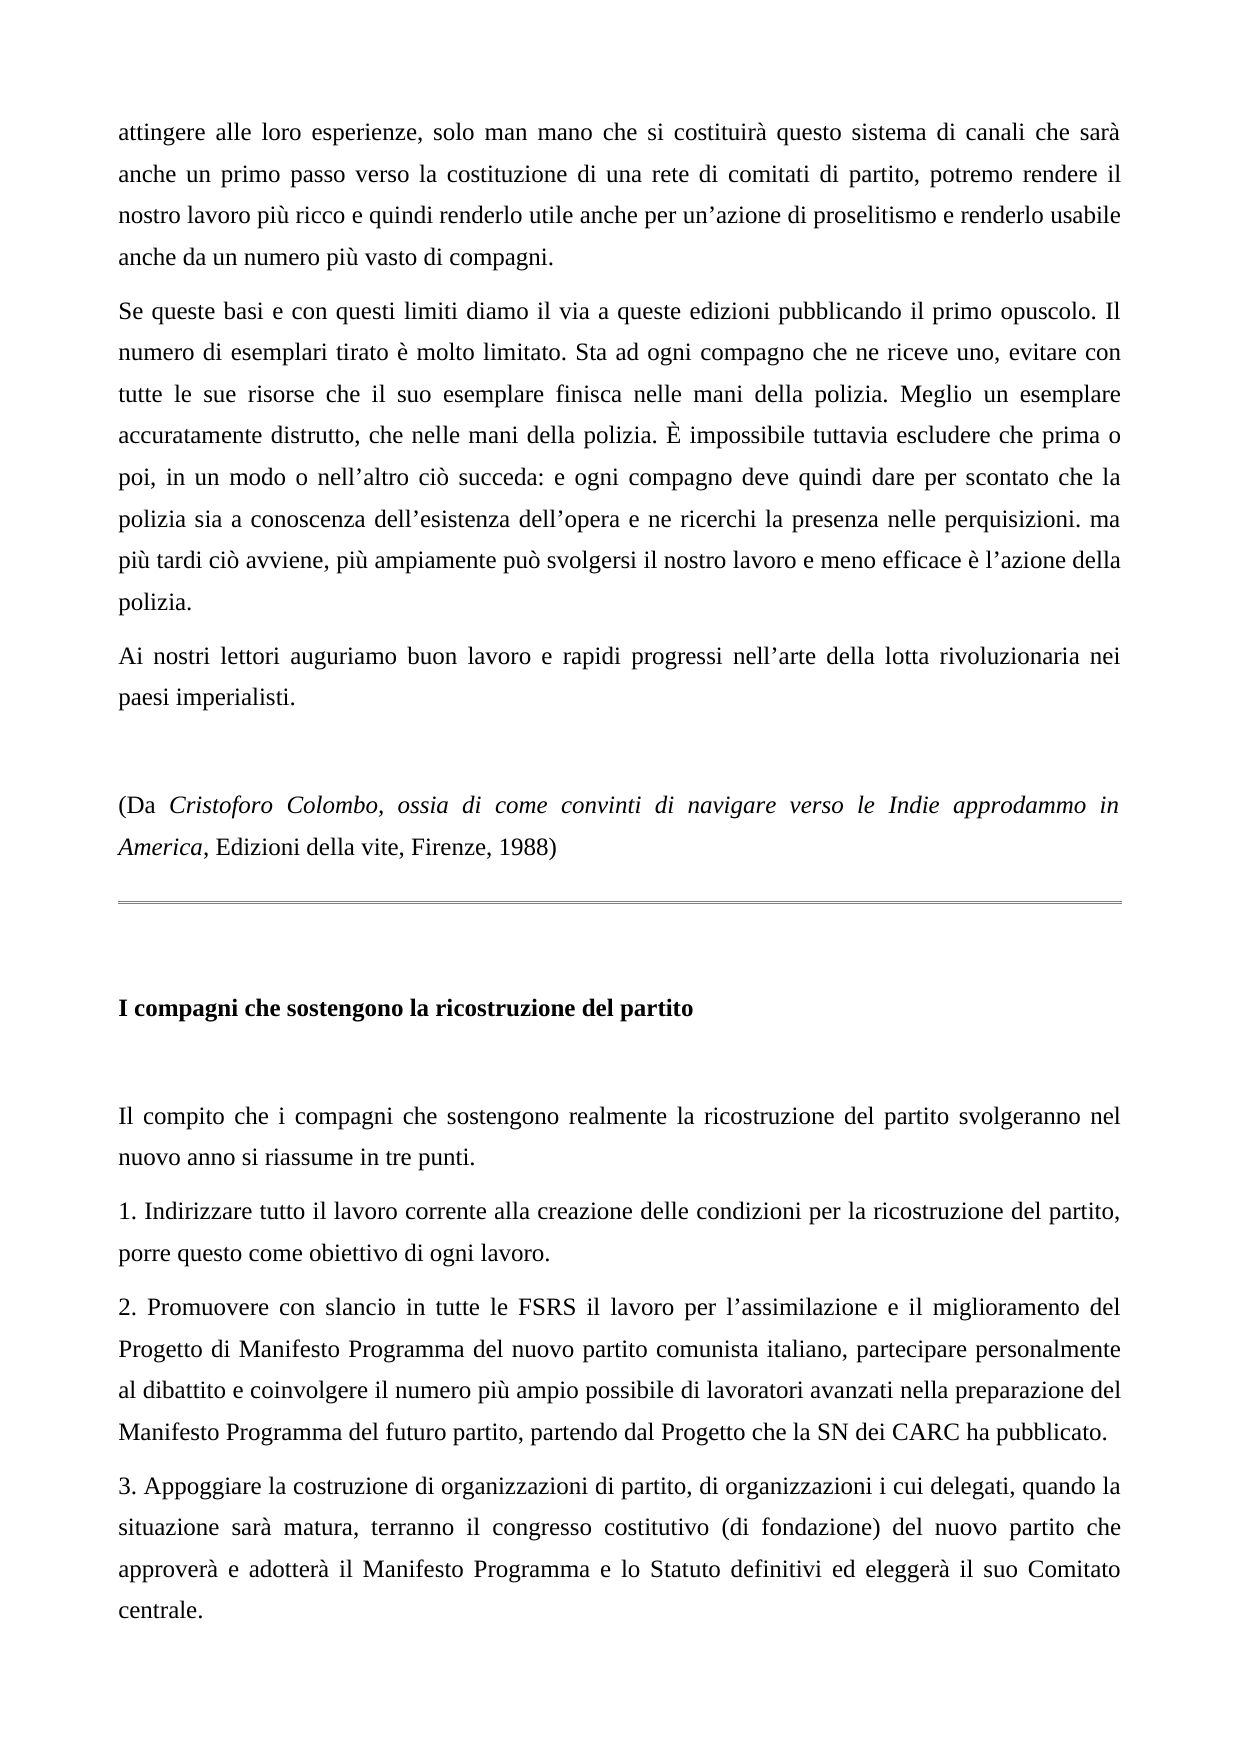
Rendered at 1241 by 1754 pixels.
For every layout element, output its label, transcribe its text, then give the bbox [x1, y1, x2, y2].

text 3. Appoggiare la costruzione di organizzazioni di partito, di organizzazioni i cui delegati, quando la situazione sarà matura, terranno il congresso costitutivo (di fondazione) del nuovo partito che approverà e adotterà il Manifesto Programma e lo Statuto definitivi ed eleggerà il suo Comitato centrale. [118, 1472, 1122, 1624]
text 1. Indirizzare tutto il lavoro corrente alla creazione delle condizioni per la ricostruzione del partito, porre questo come obiettivo di ogni lavoro. [118, 1197, 1122, 1267]
text (Da Cristoforo Colombo, ossia di come convinti di navigare verso le Indie approdammo in America, Edizioni della vite, Firenze, 1988) [118, 792, 1122, 861]
text attingere alle loro esperienze, solo man mano che si costituirà questo sistema di canali che sarà anche un primo passo verso la costituzione di una rete di comitati di partito, potremo rendere il nostro lavoro più ricco e quindi renderlo utile anche per un’azione di proselitismo e renderlo usabile anche da un numero più vasto di compagni. [118, 118, 1122, 271]
text I compagni che sostengono la ricostruzione del partito [118, 994, 1122, 1021]
text Il compito che i compagni che sostengono realmente la ricostruzione del partito svolgeranno nel nuovo anno si riassume in tre punti. [118, 1102, 1122, 1171]
text Ai nostri lettori auguriamo buon lavoro e rapidi progressi nell’arte della lotta rivoluzionaria nei paesi imperialisti. [118, 642, 1122, 711]
text 2. Promuovere con slancio in tutte le FSRS il lavoro per l’assimilazione e il miglioramento del Progetto di Manifesto Programma del nuovo partito comunista italiano, partecipare personalmente al dibattito e coinvolgere il numero più ampio possibile di lavoratori avanzati nella preparazione del Manifesto Programma del futuro partito, partendo dal Progetto che la SN dei CARC ha pubblicato. [118, 1293, 1122, 1446]
text Se queste basi e con questi limiti diamo il via a queste edizioni pubblicando il primo opuscolo. Il numero di esemplari tirato è molto limitato. Sta ad ogni compagno che ne riceve uno, evitare con tutte le sue risorse che il suo esemplare finisca nelle mani della polizia. Meglio un esemplare accuratamente distrutto, che nelle mani della polizia. È impossibile tuttavia escludere che prima o poi, in un modo o nell’altro ciò succeda: e ogni compagno deve quindi dare per scontato che la polizia sia a conoscenza dell’esistenza dell’opera e ne ricerchi la presenza nelle perquisizioni. ma più tardi ciò avviene, più ampiamente può svolgersi il nostro lavoro e meno efficace è l’azione della polizia. [118, 297, 1122, 616]
